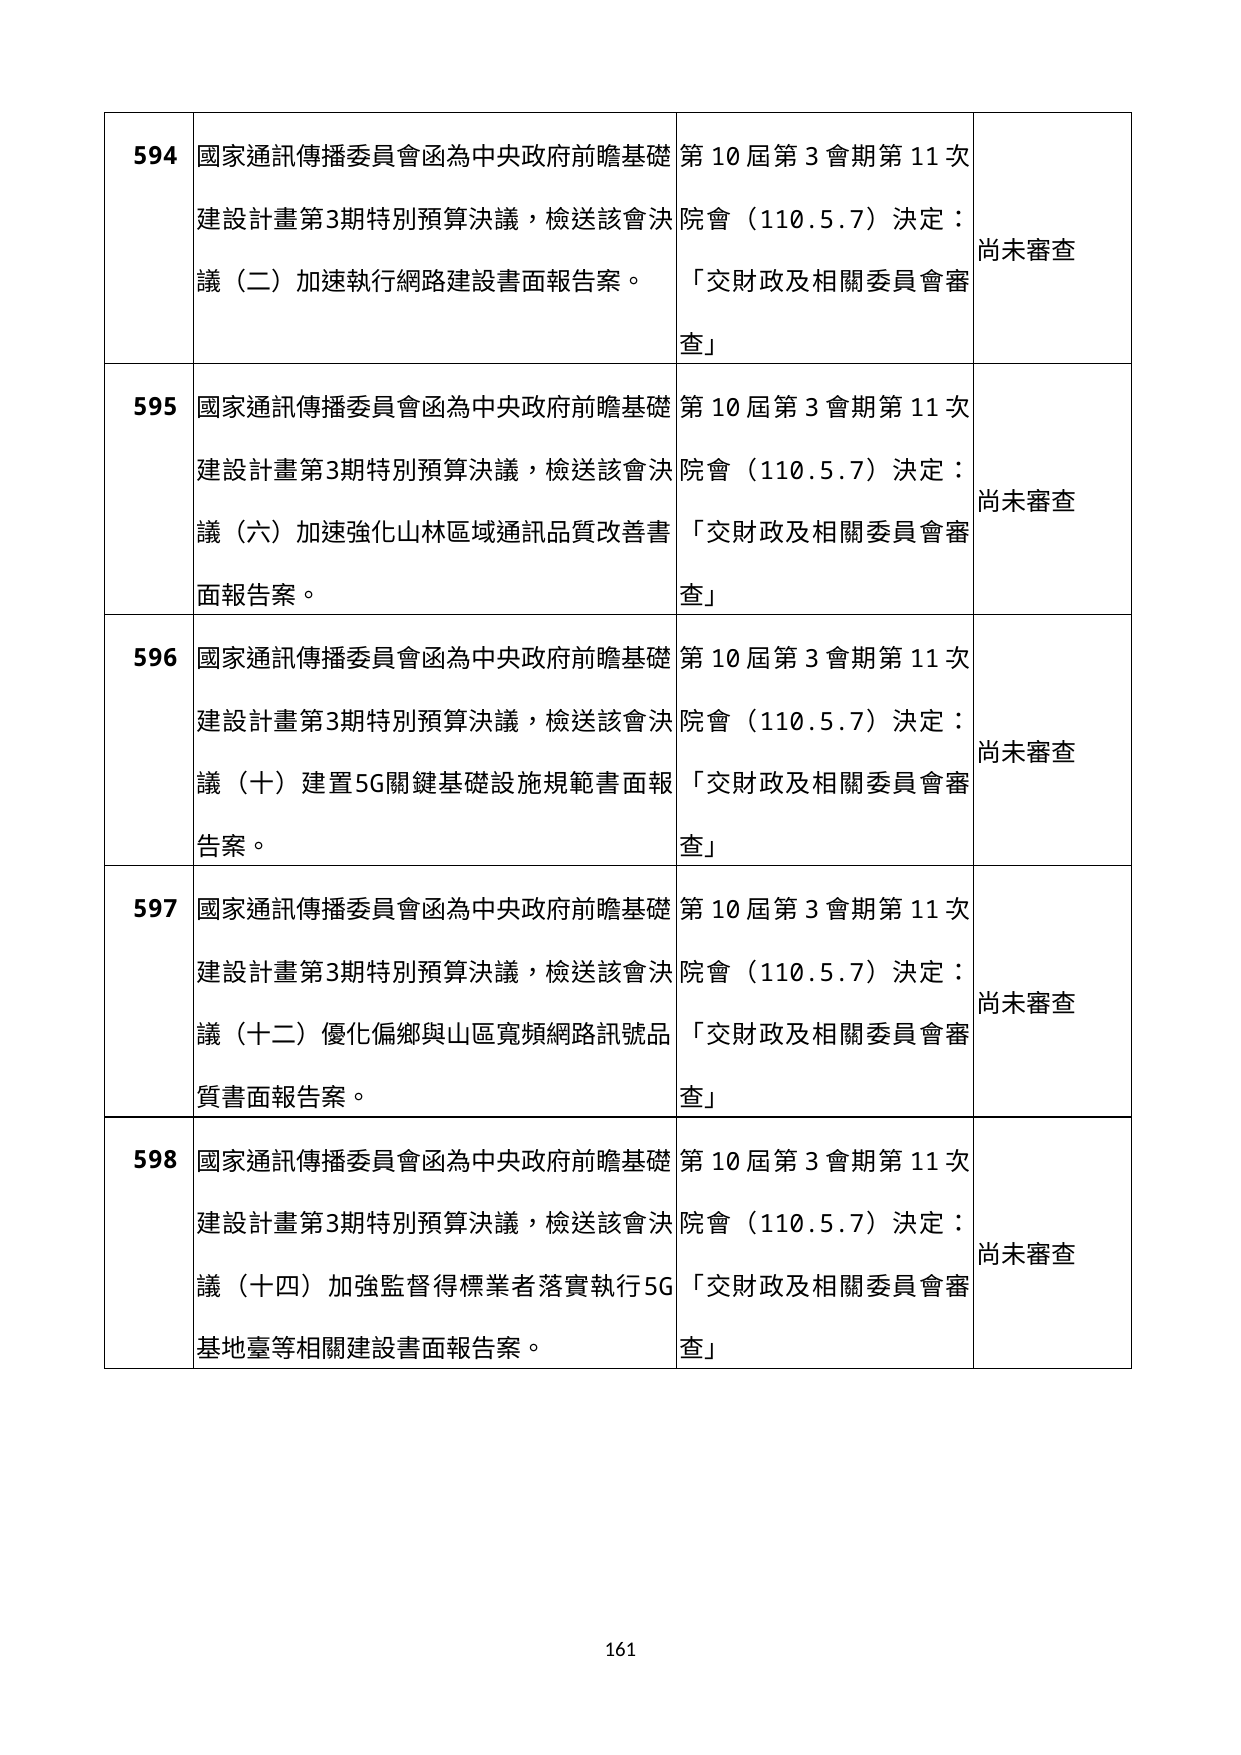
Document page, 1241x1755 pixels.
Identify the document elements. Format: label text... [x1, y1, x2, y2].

table_cell [105, 866, 193, 1116]
table_cell 國家通訊傳播委員會函為中央政府前瞻基礎建設計畫第3期特別預算決議，檢送該會決議（六）加速強化山林區域通訊品質改善書面報告案。 [194, 364, 676, 614]
table_cell 第10屆第3會期第11次院會（110.5.7）決定：「交財政及相關委員會審查」 [677, 615, 973, 865]
table_cell 國家通訊傳播委員會函為中央政府前瞻基礎建設計畫第3期特別預算決議，檢送該會決議（十）建置5G關鍵基礎設施規範書面報告案。 [194, 615, 676, 865]
table_cell [105, 113, 193, 363]
table_cell 尚未審查 [974, 615, 1131, 865]
table_cell [1132, 1116, 1136, 1367]
table_cell 第10屆第3會期第11次院會（110.5.7）決定：「交財政及相關委員會審查」 [677, 1118, 973, 1367]
table_cell 第10屆第3會期第11次院會（110.5.7）決定：「交財政及相關委員會審查」 [677, 113, 973, 363]
table_cell 第10屆第3會期第11次院會（110.5.7）決定：「交財政及相關委員會審查」 [677, 866, 973, 1116]
table_cell [1132, 363, 1136, 614]
table_cell 第10屆第3會期第11次院會（110.5.7）決定：「交財政及相關委員會審查」 [677, 364, 973, 614]
table_cell 尚未審查 [974, 113, 1131, 363]
table_cell 國家通訊傳播委員會函為中央政府前瞻基礎建設計畫第3期特別預算決議，檢送該會決議（二）加速執行網路建設書面報告案。 [194, 113, 676, 363]
table_cell [105, 364, 193, 614]
table_cell 尚未審查 [974, 364, 1131, 614]
table_cell [1132, 614, 1136, 865]
table_cell 國家通訊傳播委員會函為中央政府前瞻基礎建設計畫第3期特別預算決議，檢送該會決議（十四）加強監督得標業者落實執行5G基地臺等相關建設書面報告案。 [194, 1118, 676, 1367]
table_cell [1132, 865, 1136, 1116]
table_cell 尚未審查 [974, 866, 1131, 1116]
table_cell [105, 1118, 193, 1367]
table_cell [105, 615, 193, 865]
table_cell [1132, 112, 1136, 363]
table_cell 國家通訊傳播委員會函為中央政府前瞻基礎建設計畫第3期特別預算決議，檢送該會決議（十二）優化偏鄉與山區寬頻網路訊號品質書面報告案。 [194, 866, 676, 1116]
table_cell 尚未審查 [974, 1118, 1131, 1367]
